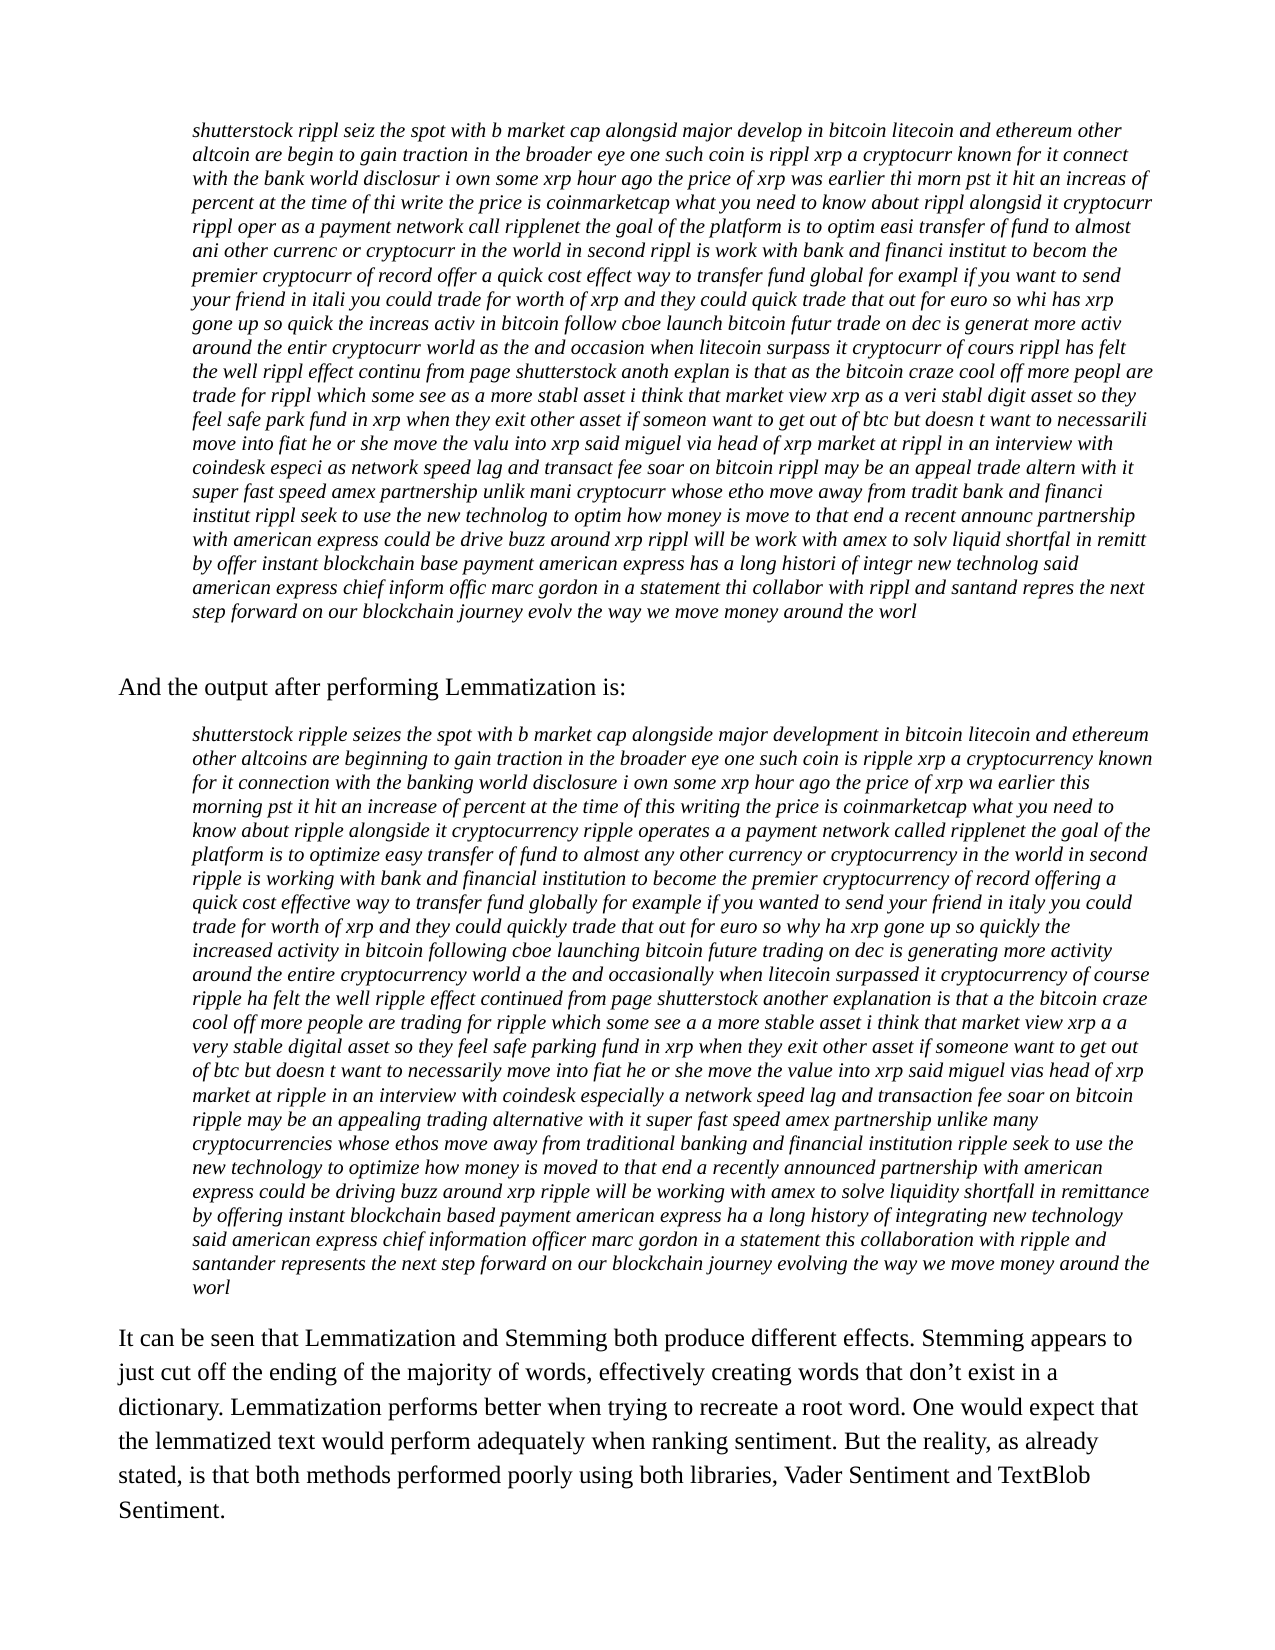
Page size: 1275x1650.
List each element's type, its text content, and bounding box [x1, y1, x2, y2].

text shutterstock rippl seiz the spot with b market cap alongsid major develop in bitcoin litecoin and ethereum other altcoin are begin to gain traction in the broader eye one such coin is rippl xrp a cryptocurr known for it connect with the bank world disclosur i own some xrp hour ago the price of xrp was earlier thi morn pst it hit an increas of percent at the time of thi write the price is coinmarketcap what you need to know about rippl alongsid it cryptocurr rippl oper as a payment network call ripplenet the goal of the platform is to optim easi transfer of fund to almost ani other currenc or cryptocurr in the world in second rippl is work with bank and financi institut to becom the premier cryptocurr of record offer a quick cost effect way to transfer fund global for exampl if you want to send your friend in itali you could trade for worth of xrp and they could quick trade that out for euro so whi has xrp gone up so quick the increas activ in bitcoin follow cboe launch bitcoin futur trade on dec is generat more activ around the entir cryptocurr world as the and occasion when litecoin surpass it cryptocurr of cours rippl has felt the well rippl effect continu from page shutterstock anoth explan is that as the bitcoin craze cool off more peopl are trade for rippl which some see as a more stabl asset i think that market view xrp as a veri stabl digit asset so they feel safe park fund in xrp when they exit other asset if someon want to get out of btc but doesn t want to necessarili move into fiat he or she move the valu into xrp said miguel via head of xrp market at rippl in an interview with coindesk especi as network speed lag and transact fee soar on bitcoin rippl may be an appeal trade altern with it super fast speed amex partnership unlik mani cryptocurr whose etho move away from tradit bank and financi institut rippl seek to use the new technolog to optim how money is move to that end a recent announc partnership with american express could be drive buzz around xrp rippl will be work with amex to solv liquid shortfal in remitt by offer instant blockchain base payment american express has a long histori of integr new technolog said american express chief inform offic marc gordon in a statement thi collabor with rippl and santand repres the next step forward on our blockchain journey evolv the way we move money around the worl [192, 118, 1157, 623]
text shutterstock ripple seizes the spot with b market cap alongside major development in bitcoin litecoin and ethereum other altcoins are beginning to gain traction in the broader eye one such coin is ripple xrp a cryptocurrency known for it connection with the banking world disclosure i own some xrp hour ago the price of xrp wa earlier this morning pst it hit an increase of percent at the time of this writing the price is coinmarketcap what you need to know about ripple alongside it cryptocurrency ripple operates a a payment network called ripplenet the goal of the platform is to optimize easy transfer of fund to almost any other currency or cryptocurrency in the world in second ripple is working with bank and financial institution to become the premier cryptocurrency of record offering a quick cost effective way to transfer fund globally for example if you wanted to send your friend in italy you could trade for worth of xrp and they could quickly trade that out for euro so why ha xrp gone up so quickly the increased activity in bitcoin following cboe launching bitcoin future trading on dec is generating more activity around the entire cryptocurrency world a the and occasionally when litecoin surpassed it cryptocurrency of course ripple ha felt the well ripple effect continued from page shutterstock another explanation is that a the bitcoin craze cool off more people are trading for ripple which some see a a more stable asset i think that market view xrp a a very stable digital asset so they feel safe parking fund in xrp when they exit other asset if someone want to get out of btc but doesn t want to necessarily move into fiat he or she move the value into xrp said miguel vias head of xrp market at ripple in an interview with coindesk especially a network speed lag and transaction fee soar on bitcoin ripple may be an appealing trading alternative with it super fast speed amex partnership unlike many cryptocurrencies whose ethos move away from traditional banking and financial institution ripple seek to use the new technology to optimize how money is moved to that end a recently announced partnership with american express could be driving buzz around xrp ripple will be working with amex to solve liquidity shortfall in remittance by offering instant blockchain based payment american express ha a long history of integrating new technology said american express chief information officer marc gordon in a statement this collaboration with ripple and santander represents the next step forward on our blockchain journey evolving the way we move money around the worl [192, 722, 1157, 1299]
text It can be seen that Lemmatization and Stemming both produce different effects. Stemming appears to just cut off the ending of the majority of words, effectively creating words that don’t exist in a dictionary. Lemmatization performs better when trying to recreate a root word. One would expect that the lemmatized text would perform adequately when ranking sentiment. But the reality, as already stated, is that both methods performed poorly using both libraries, Vader Sentiment and TextBlob Sentiment. [118, 1323, 1157, 1524]
text And the output after performing Lemmatization is: [118, 672, 1157, 701]
